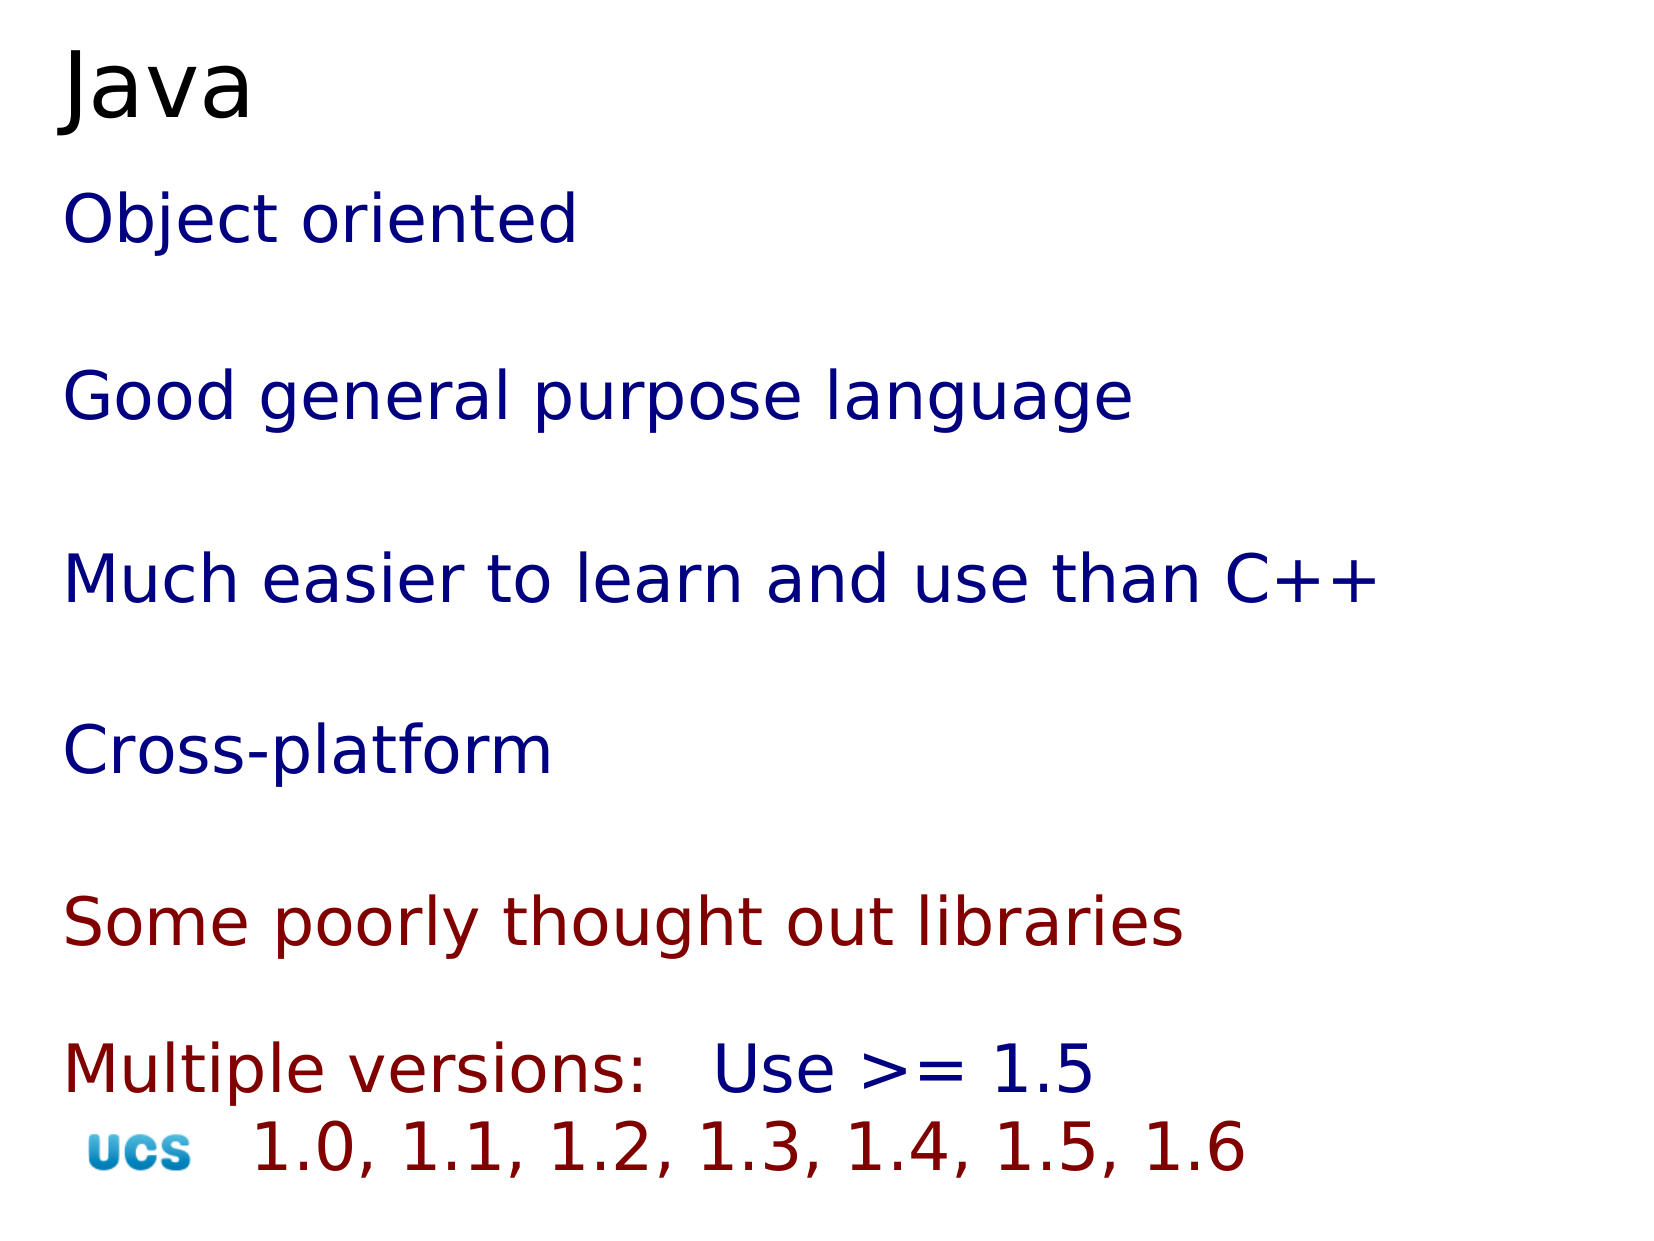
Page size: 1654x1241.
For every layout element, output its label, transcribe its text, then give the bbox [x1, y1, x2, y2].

text_box Some poorly thought out libraries [59, 880, 1190, 964]
text_box Cross-platform [59, 708, 559, 793]
text_box Good general purpose language [59, 354, 1140, 439]
text_box Java [59, 29, 259, 143]
text_box Object oriented [59, 177, 584, 262]
text_box Much easier to learn and use than C++ [59, 537, 1388, 622]
text_box Multiple versions: Use >= 1.5 1.0, 1.1, 1.2, 1.3, 1.4, 1.5, 1.6 [59, 1027, 1253, 1190]
